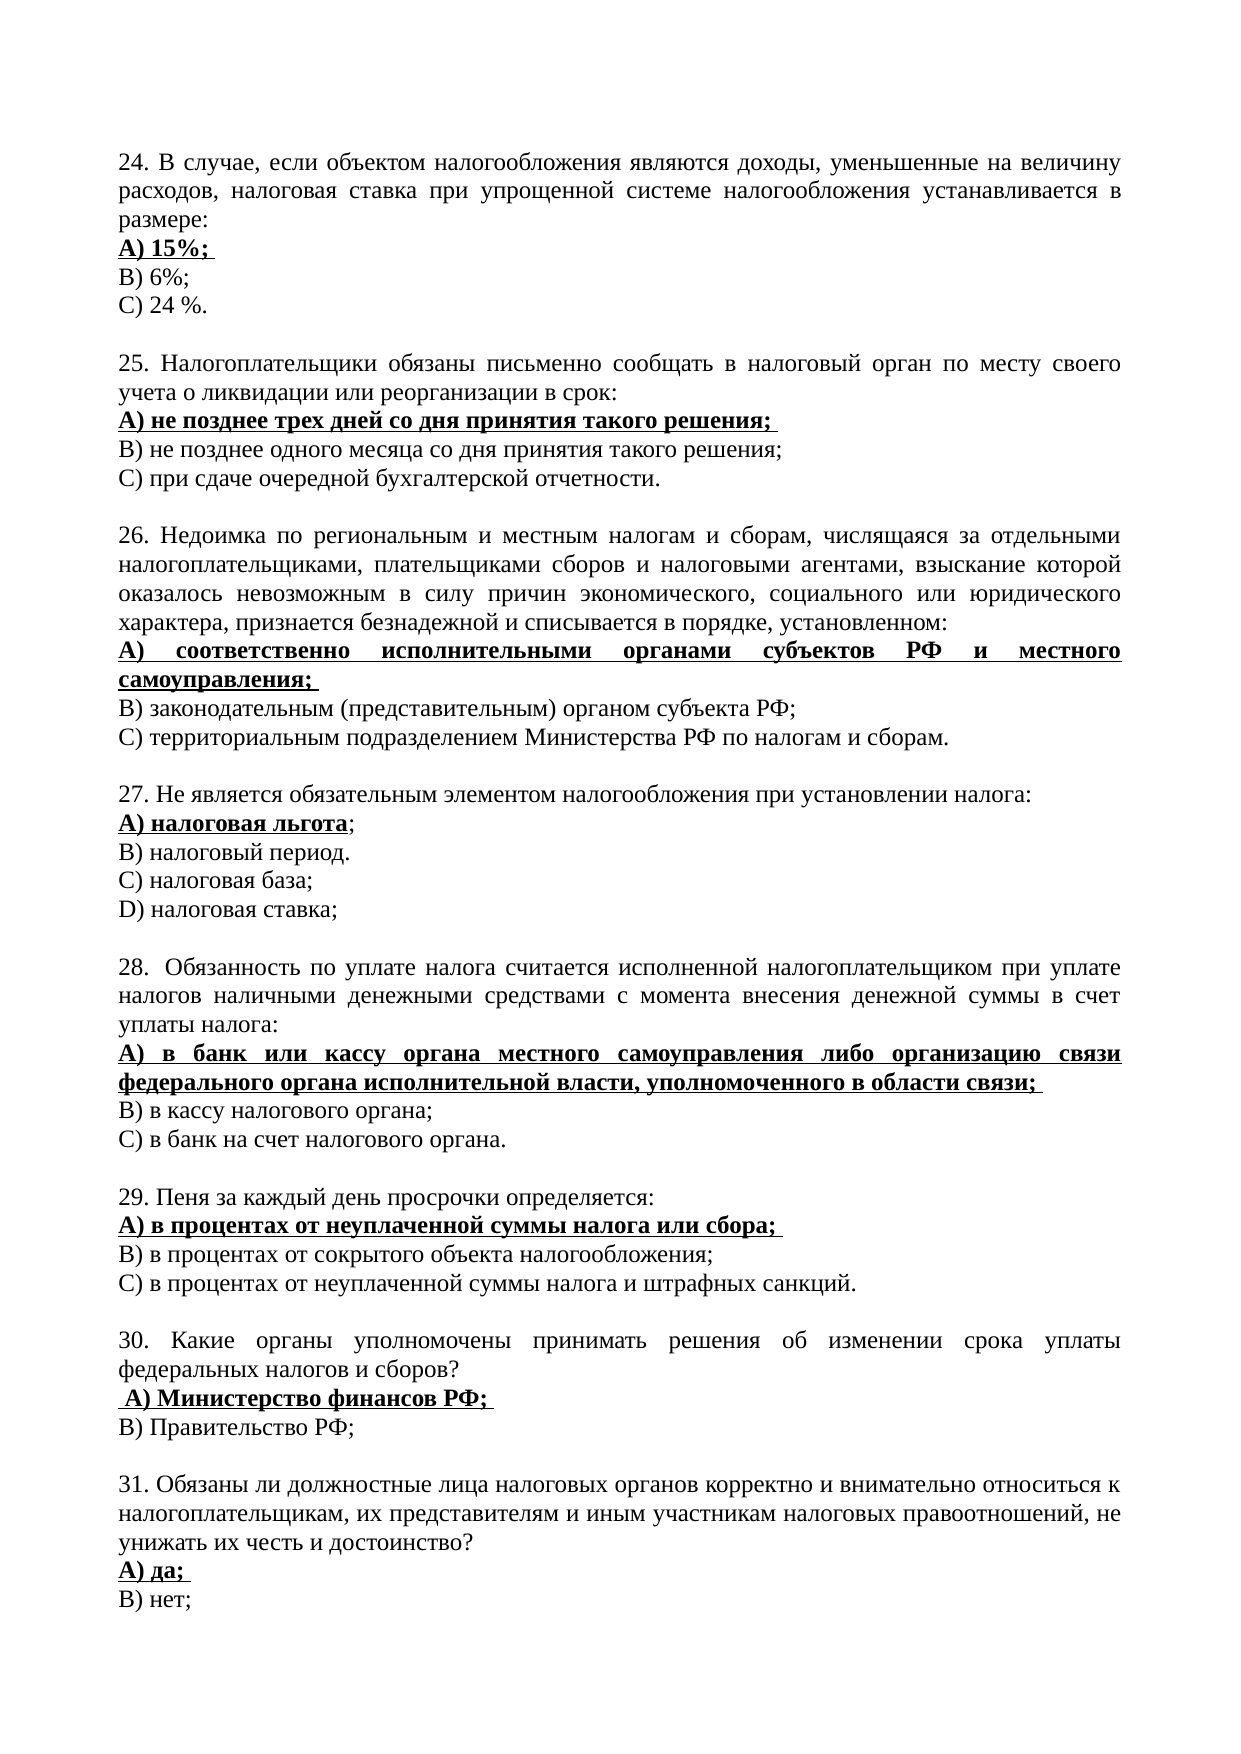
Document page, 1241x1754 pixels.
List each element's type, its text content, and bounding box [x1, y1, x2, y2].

text В) законодательным (представительным) органом субъекта РФ; [118, 693, 1122, 722]
text В) не позднее одного месяца со дня принятия такого решения; [118, 434, 1122, 463]
text С) 24 %. [118, 291, 1122, 319]
text 26. Недоимка по региональным и местным налогам и сборам, числящаяся за отдельными налогоплательщиками, плательщиками сборов и налоговыми агентами, взыскание которой оказалось невозможным в силу причин экономического, социального или юридического харак­тера, признается безнадежной и списывается в порядке, установленном: [118, 521, 1122, 636]
text В) 6%; [118, 262, 1122, 291]
text С) территориальным подразделением Министерства РФ по налогам и сборам. [118, 722, 1122, 751]
text С) налоговая база; [118, 866, 1122, 894]
text А) да; [118, 1556, 1122, 1584]
text С) в процентах от неуплаченной суммы налога и штрафных санкций. [118, 1268, 1122, 1297]
text С) в банк на счет налогового органа. [118, 1124, 1122, 1153]
text 27. Не является обязательным элементом налогообложения при установлении налога: [118, 779, 1122, 808]
text А) в процентах от неуплаченной суммы налога или сбора; [118, 1211, 1122, 1239]
text 31. Обязаны ли должностные лица налоговых органов корректно и внимательно относиться к налогоплательщикам, их представителям и иным участникам налоговых правоотношений, не унижать их честь и достоинство? [118, 1469, 1122, 1556]
text А) налоговая льгота; [118, 808, 1122, 837]
text 25. Налогоплательщики обязаны письменно сообщать в налоговый орган по месту своего учета о ликвидации или реорганизации в срок: [118, 348, 1122, 406]
text федерального органа исполнительной власти, уполномо­ченного в области связи; [118, 1064, 1122, 1096]
text D) налоговая ставка; [118, 894, 1122, 923]
text В) Правительство РФ; [118, 1412, 1122, 1441]
text А) 15%; [118, 233, 1122, 262]
text В) в процентах от сокрытого объекта налогообложения; [118, 1239, 1122, 1268]
text А) Министерство финансов РФ; [118, 1383, 1122, 1412]
text самоуправления; [118, 662, 1122, 693]
text 29. Пеня за каждый день просрочки определяется: [118, 1182, 1122, 1211]
text 30. Какие органы уполномочены принимать решения об изменении срока уплаты федеральных налогов и сборов? [118, 1326, 1122, 1383]
text А) не позднее трех дней со дня принятия такого решения; [118, 406, 1122, 434]
text В) налоговый период. [118, 837, 1122, 866]
text 24. В случае, если объектом налогообложения являются доходы, уменьшенные на величину расходов, налоговая ставка при упрощенной сис­теме налогообложения устанавливается в размере: [118, 147, 1122, 233]
text 28. Обязанность по уплате налога считается исполненной налогоплательщиком при уплате налогов наличными денежными средствами с момента внесения денежной суммы в счет уплаты налога: [118, 952, 1122, 1038]
text А) в банк или кассу органа местного самоуправления либо организацию связи [118, 1038, 1122, 1063]
text С) при сдаче очередной бухгалтерской отчетности. [118, 463, 1122, 492]
text А) соответственно исполнительными органами субъектов РФ и местного [118, 636, 1122, 661]
text В) нет; [118, 1584, 1122, 1613]
text В) в кассу налогового органа; [118, 1096, 1122, 1124]
